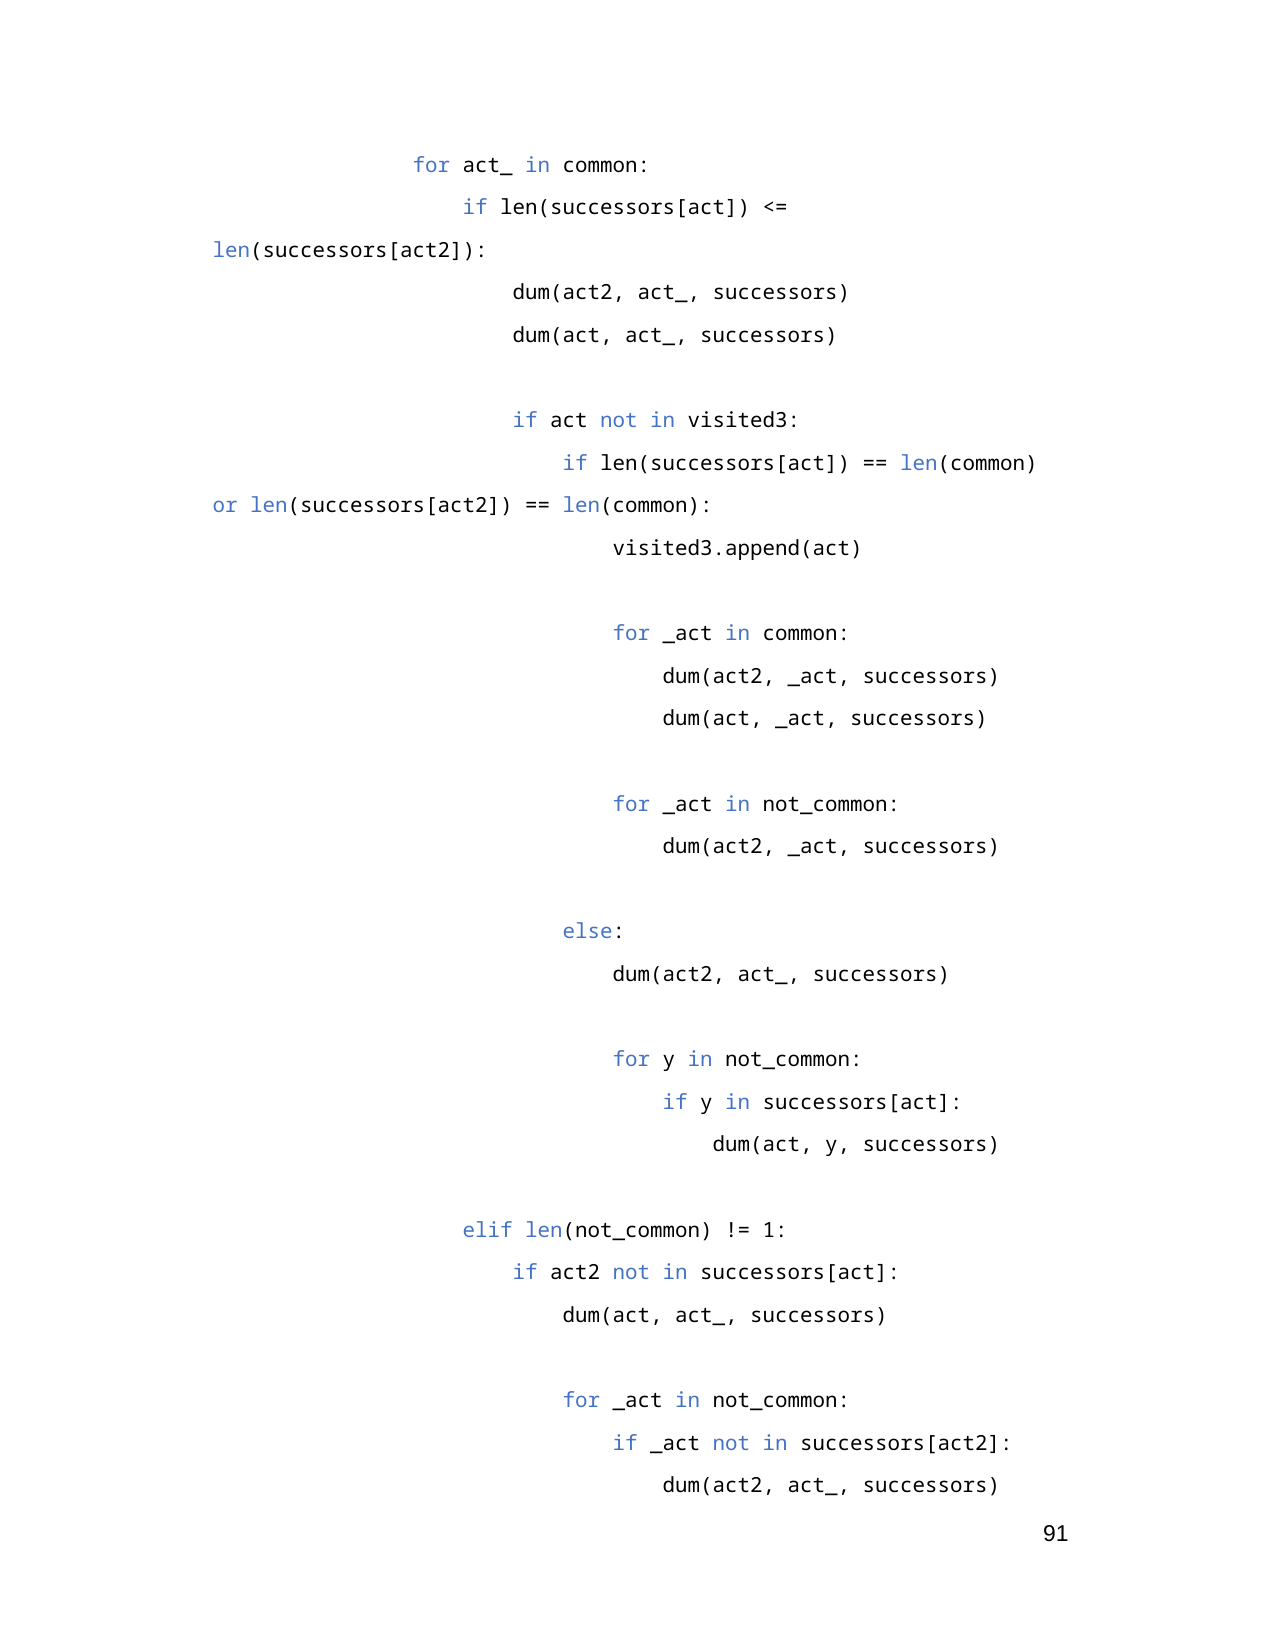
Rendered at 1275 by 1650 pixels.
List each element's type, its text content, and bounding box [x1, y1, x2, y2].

table_header for act_ in common: if len(successors[act]) <= len(successors[act2]): dum(act2, act_, successors) dum(act, act_, successors) if act not in visited3: if len(successors[act]) == len(common) or len(successors[act2]) == len(common): visited3.append(act) for _act in common: dum(act2, _act, successors) dum(act, _act, successors) for _act in not_common: dum(act2, _act, successors) else: dum(act2, act_, successors) for y in not_common: if y in successors[act]: dum(act, y, successors) elif len(not_common) != 1: if act2 not in successors[act]: dum(act, act_, successors) for _act in not_common: if _act not in successors[act2]: dum(act2, act_, successors) [207, 101, 1063, 1517]
